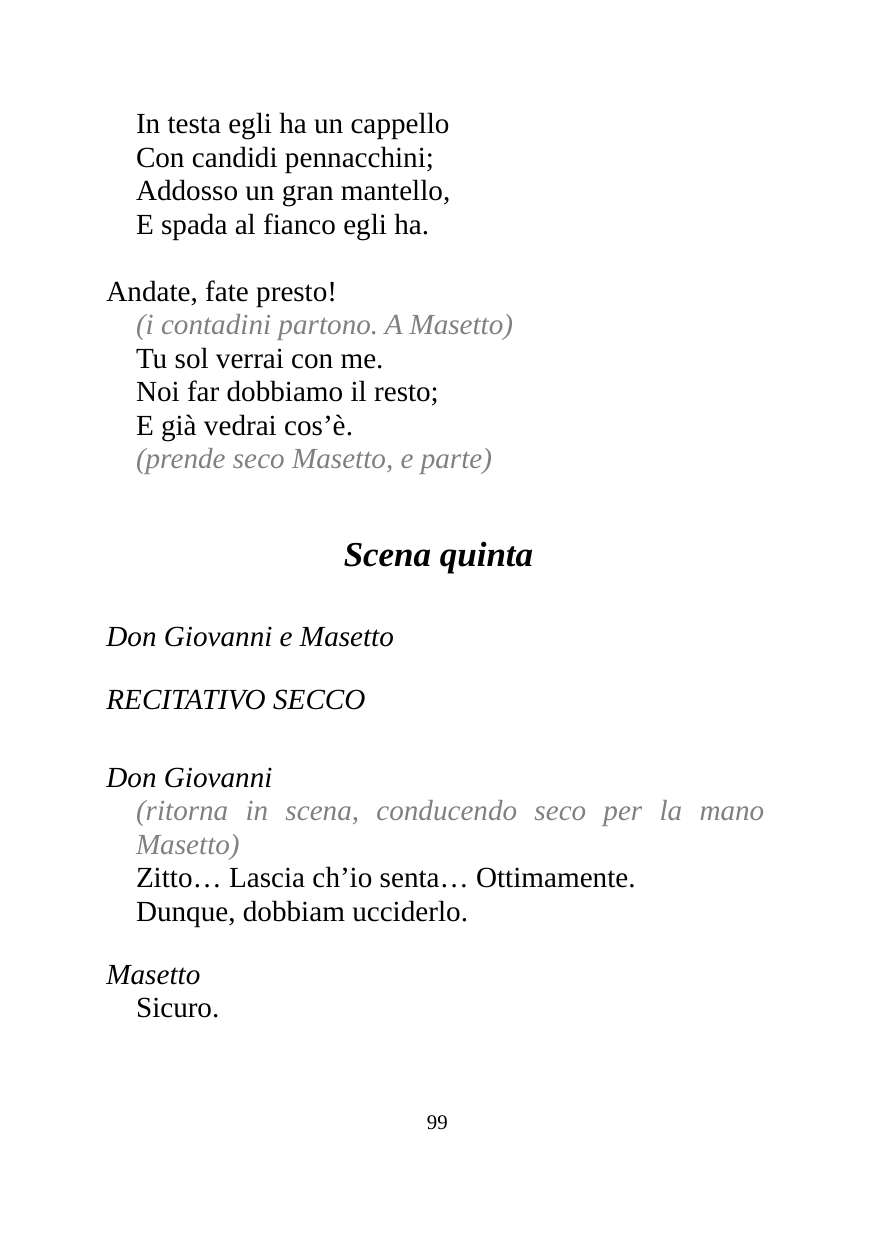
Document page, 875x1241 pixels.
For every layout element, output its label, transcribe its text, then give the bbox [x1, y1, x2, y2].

text Zitto… Lascia ch’io senta… Ottimamente. [136, 860, 768, 894]
text Con candidi pennacchini; [136, 140, 768, 173]
text Noi far dobbiamo il resto; [136, 374, 768, 408]
text Andate, fate presto! [106, 274, 768, 307]
text (i contadini partono. A Masetto) [136, 307, 768, 341]
text Addosso un gran mantello, [136, 173, 768, 207]
text Don Giovanni [106, 760, 768, 793]
text E già vedrai cos’è. [136, 408, 768, 442]
text Sicuro. [136, 990, 768, 1024]
text E spada al fianco egli ha. [136, 207, 768, 240]
text (ritorna in scena, conducendo seco per la mano Masetto) [136, 793, 768, 860]
text In testa egli ha un cappello [136, 106, 768, 140]
text Don Giovanni e Masetto [106, 619, 768, 652]
text Dunque, dobbiam ucciderlo. [136, 894, 768, 927]
text RECITATIVO SECCO [106, 682, 768, 715]
subtitle Scena quinta [112, 534, 768, 574]
text Masetto [106, 957, 768, 990]
text (prende seco Masetto, e parte) [136, 442, 768, 475]
text Tu sol verrai con me. [136, 341, 768, 374]
